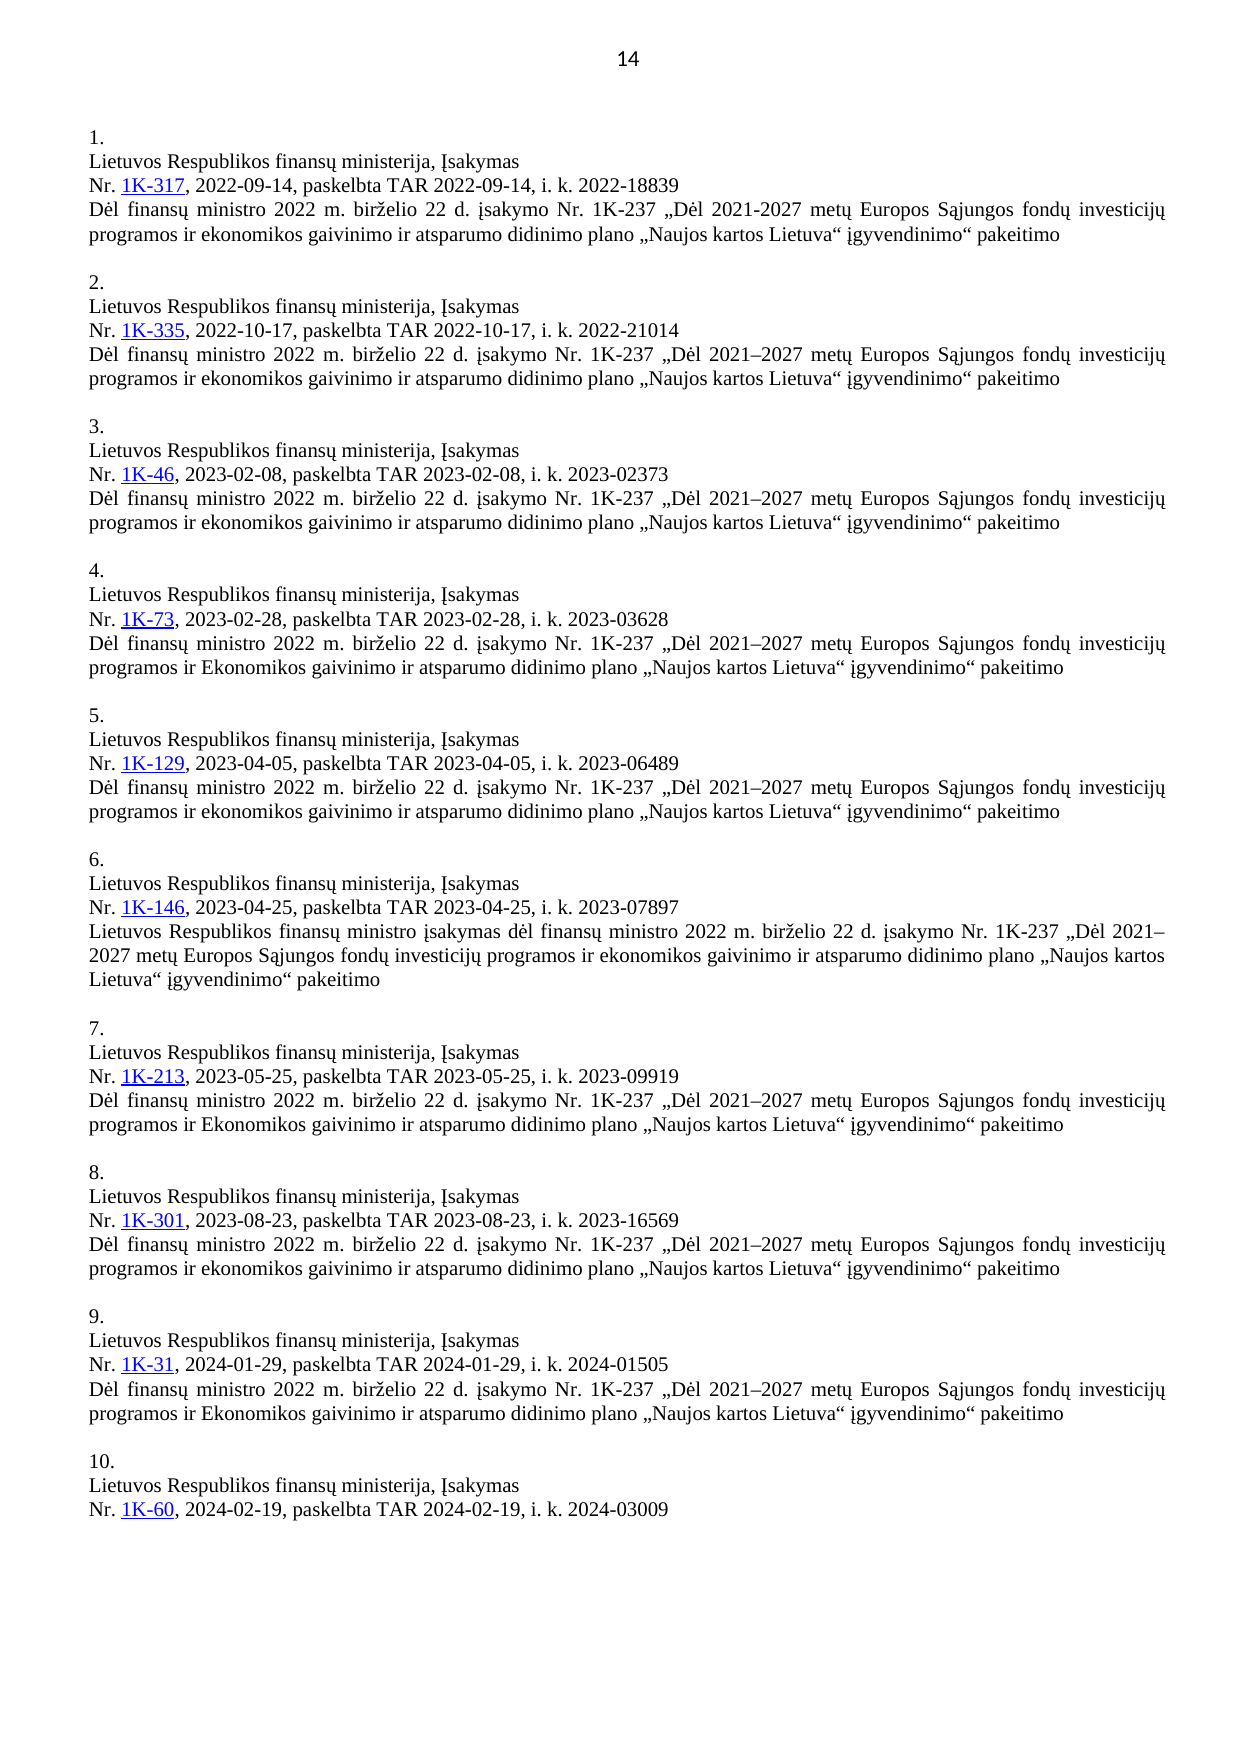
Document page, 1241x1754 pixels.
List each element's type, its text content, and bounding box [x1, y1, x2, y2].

text Nr. 1K-31, 2024-01-29, paskelbta TAR 2024-01-29, i. k. 2024-01505 [89, 1352, 1167, 1376]
text Nr. 1K-301, 2023-08-23, paskelbta TAR 2023-08-23, i. k. 2023-16569 [89, 1208, 1167, 1232]
text 3. [89, 414, 1167, 438]
text Lietuvos Respublikos finansų ministerija, Įsakymas [89, 294, 1167, 318]
text Lietuvos Respublikos finansų ministerija, Įsakymas [89, 438, 1167, 462]
text Dėl finansų ministro 2022 m. birželio 22 d. įsakymo Nr. 1K-237 „Dėl 2021–2027 metų Europos Sąjungos fondų investicijų programos ir ekonomikos gaivinimo ir atsparumo didinimo plano „Naujos kartos Lietuva“ įgyvendinimo“ pakeitimo [89, 775, 1167, 823]
text Dėl finansų ministro 2022 m. birželio 22 d. įsakymo Nr. 1K-237 „Dėl 2021–2027 metų Europos Sąjungos fondų investicijų programos ir Ekonomikos gaivinimo ir atsparumo didinimo plano „Naujos kartos Lietuva“ įgyvendinimo“ pakeitimo [89, 1376, 1167, 1424]
text Dėl finansų ministro 2022 m. birželio 22 d. įsakymo Nr. 1K-237 „Dėl 2021–2027 metų Europos Sąjungos fondų investicijų programos ir ekonomikos gaivinimo ir atsparumo didinimo plano „Naujos kartos Lietuva“ įgyvendinimo“ pakeitimo [89, 486, 1167, 534]
text 5. [89, 703, 1167, 727]
text Nr. 1K-73, 2023-02-28, paskelbta TAR 2023-02-28, i. k. 2023-03628 [89, 606, 1167, 631]
text 7. [89, 1016, 1167, 1039]
text Lietuvos Respublikos finansų ministerija, Įsakymas [89, 149, 1167, 173]
text Lietuvos Respublikos finansų ministerija, Įsakymas [89, 1328, 1167, 1352]
text Lietuvos Respublikos finansų ministerija, Įsakymas [89, 871, 1167, 895]
text Nr. 1K-335, 2022-10-17, paskelbta TAR 2022-10-17, i. k. 2022-21014 [89, 318, 1167, 342]
text Dėl finansų ministro 2022 m. birželio 22 d. įsakymo Nr. 1K-237 „Dėl 2021–2027 metų Europos Sąjungos fondų investicijų programos ir Ekonomikos gaivinimo ir atsparumo didinimo plano „Naujos kartos Lietuva“ įgyvendinimo“ pakeitimo [89, 1088, 1167, 1136]
text Nr. 1K-129, 2023-04-05, paskelbta TAR 2023-04-05, i. k. 2023-06489 [89, 751, 1167, 775]
text Nr. 1K-46, 2023-02-08, paskelbta TAR 2023-02-08, i. k. 2023-02373 [89, 462, 1167, 486]
text Nr. 1K-60, 2024-02-19, paskelbta TAR 2024-02-19, i. k. 2024-03009 [89, 1497, 1167, 1521]
text Nr. 1K-213, 2023-05-25, paskelbta TAR 2023-05-25, i. k. 2023-09919 [89, 1064, 1167, 1088]
text 8. [89, 1160, 1167, 1184]
text 1. [89, 125, 1167, 149]
text Lietuvos Respublikos finansų ministerija, Įsakymas [89, 1184, 1167, 1208]
text Dėl finansų ministro 2022 m. birželio 22 d. įsakymo Nr. 1K-237 „Dėl 2021–2027 metų Europos Sąjungos fondų investicijų programos ir ekonomikos gaivinimo ir atsparumo didinimo plano „Naujos kartos Lietuva“ įgyvendinimo“ pakeitimo [89, 342, 1167, 390]
text 2. [89, 269, 1167, 294]
text Nr. 1K-146, 2023-04-25, paskelbta TAR 2023-04-25, i. k. 2023-07897 [89, 895, 1167, 919]
text 9. [89, 1304, 1167, 1328]
text Lietuvos Respublikos finansų ministerija, Įsakymas [89, 727, 1167, 751]
text Dėl finansų ministro 2022 m. birželio 22 d. įsakymo Nr. 1K-237 „Dėl 2021–2027 metų Europos Sąjungos fondų investicijų programos ir ekonomikos gaivinimo ir atsparumo didinimo plano „Naujos kartos Lietuva“ įgyvendinimo“ pakeitimo [89, 1232, 1167, 1280]
text 6. [89, 847, 1167, 871]
text Nr. 1K-317, 2022-09-14, paskelbta TAR 2022-09-14, i. k. 2022-18839 [89, 173, 1167, 197]
text Lietuvos Respublikos finansų ministro įsakymas dėl finansų ministro 2022 m. birželio 22 d. įsakymo Nr. 1K-237 „Dėl 2021–2027 metų Europos Sąjungos fondų investicijų programos ir ekonomikos gaivinimo ir atsparumo didinimo plano „Naujos kartos Lietuva“ įgyvendinimo“ pakeitimo [89, 919, 1167, 991]
text 10. [89, 1449, 1167, 1473]
text Dėl finansų ministro 2022 m. birželio 22 d. įsakymo Nr. 1K-237 „Dėl 2021–2027 metų Europos Sąjungos fondų investicijų programos ir Ekonomikos gaivinimo ir atsparumo didinimo plano „Naujos kartos Lietuva“ įgyvendinimo“ pakeitimo [89, 631, 1167, 679]
text Lietuvos Respublikos finansų ministerija, Įsakymas [89, 1473, 1167, 1497]
text Lietuvos Respublikos finansų ministerija, Įsakymas [89, 582, 1167, 606]
text Lietuvos Respublikos finansų ministerija, Įsakymas [89, 1039, 1167, 1064]
text 4. [89, 558, 1167, 582]
text Dėl finansų ministro 2022 m. birželio 22 d. įsakymo Nr. 1K-237 „Dėl 2021-2027 metų Europos Sąjungos fondų investicijų programos ir ekonomikos gaivinimo ir atsparumo didinimo plano „Naujos kartos Lietuva“ įgyvendinimo“ pakeitimo [89, 197, 1167, 246]
